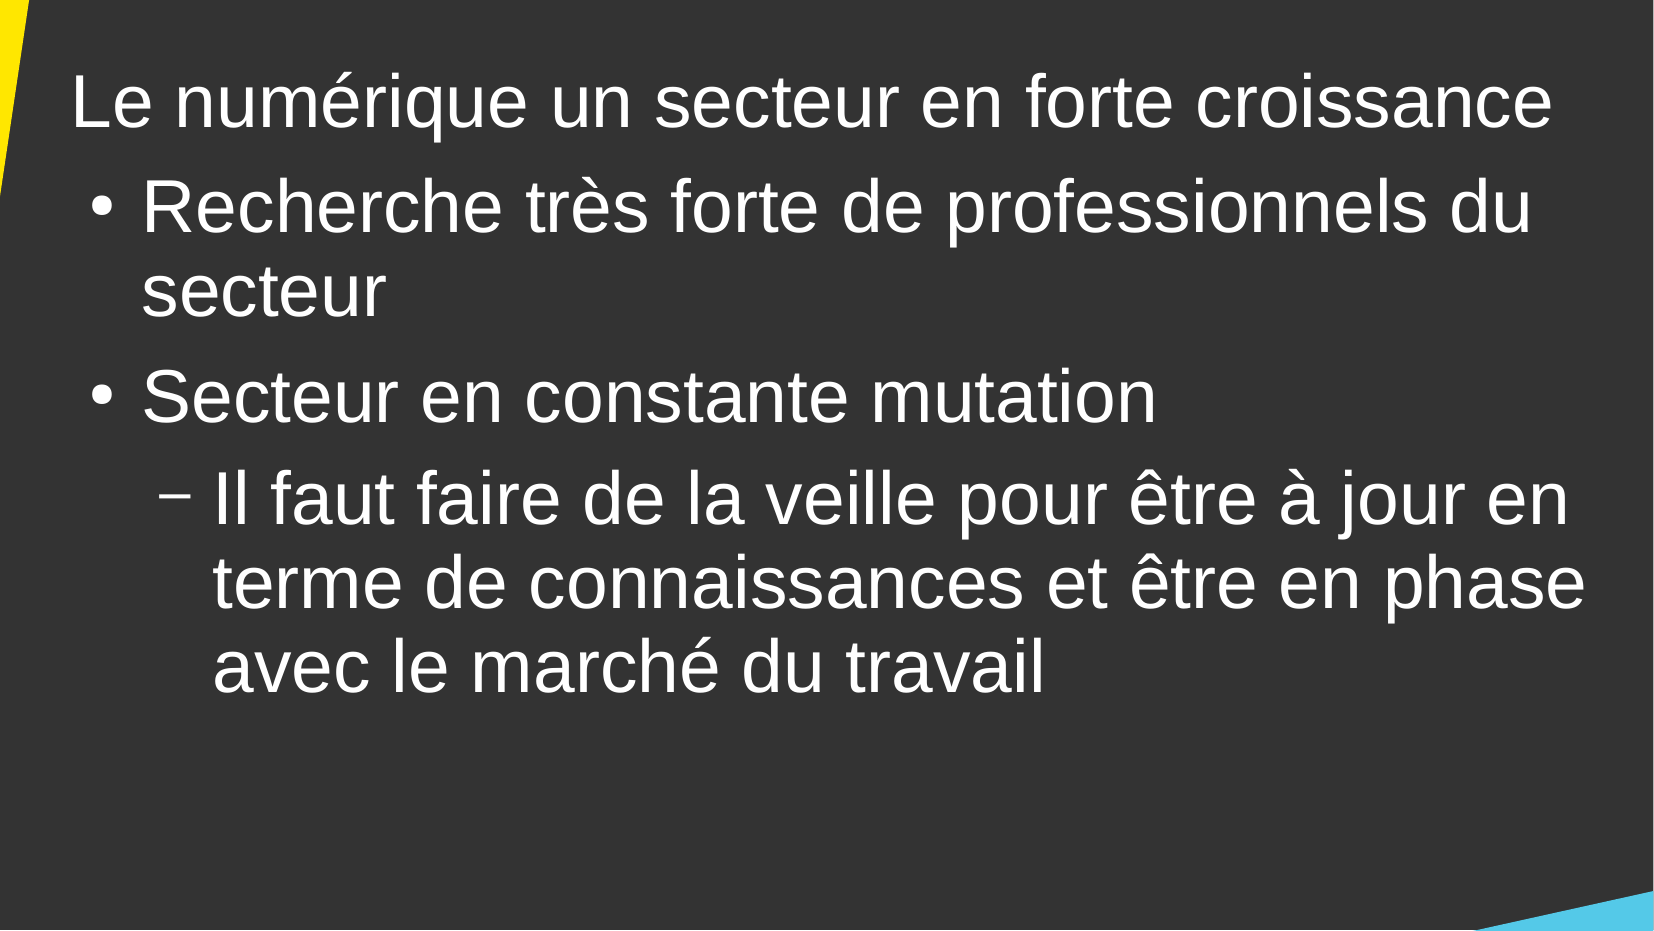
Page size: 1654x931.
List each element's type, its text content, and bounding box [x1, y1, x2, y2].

list Le numérique un secteur en forte croissance Recherche très forte de professionnels du secteur Secteur en constante mutation Il faut faire de la veille pour être à jour en terme de connaissances et être en phase avec le marché du travail [70, 59, 1595, 827]
text_box [1472, 890, 1654, 931]
text_box [0, 0, 30, 197]
